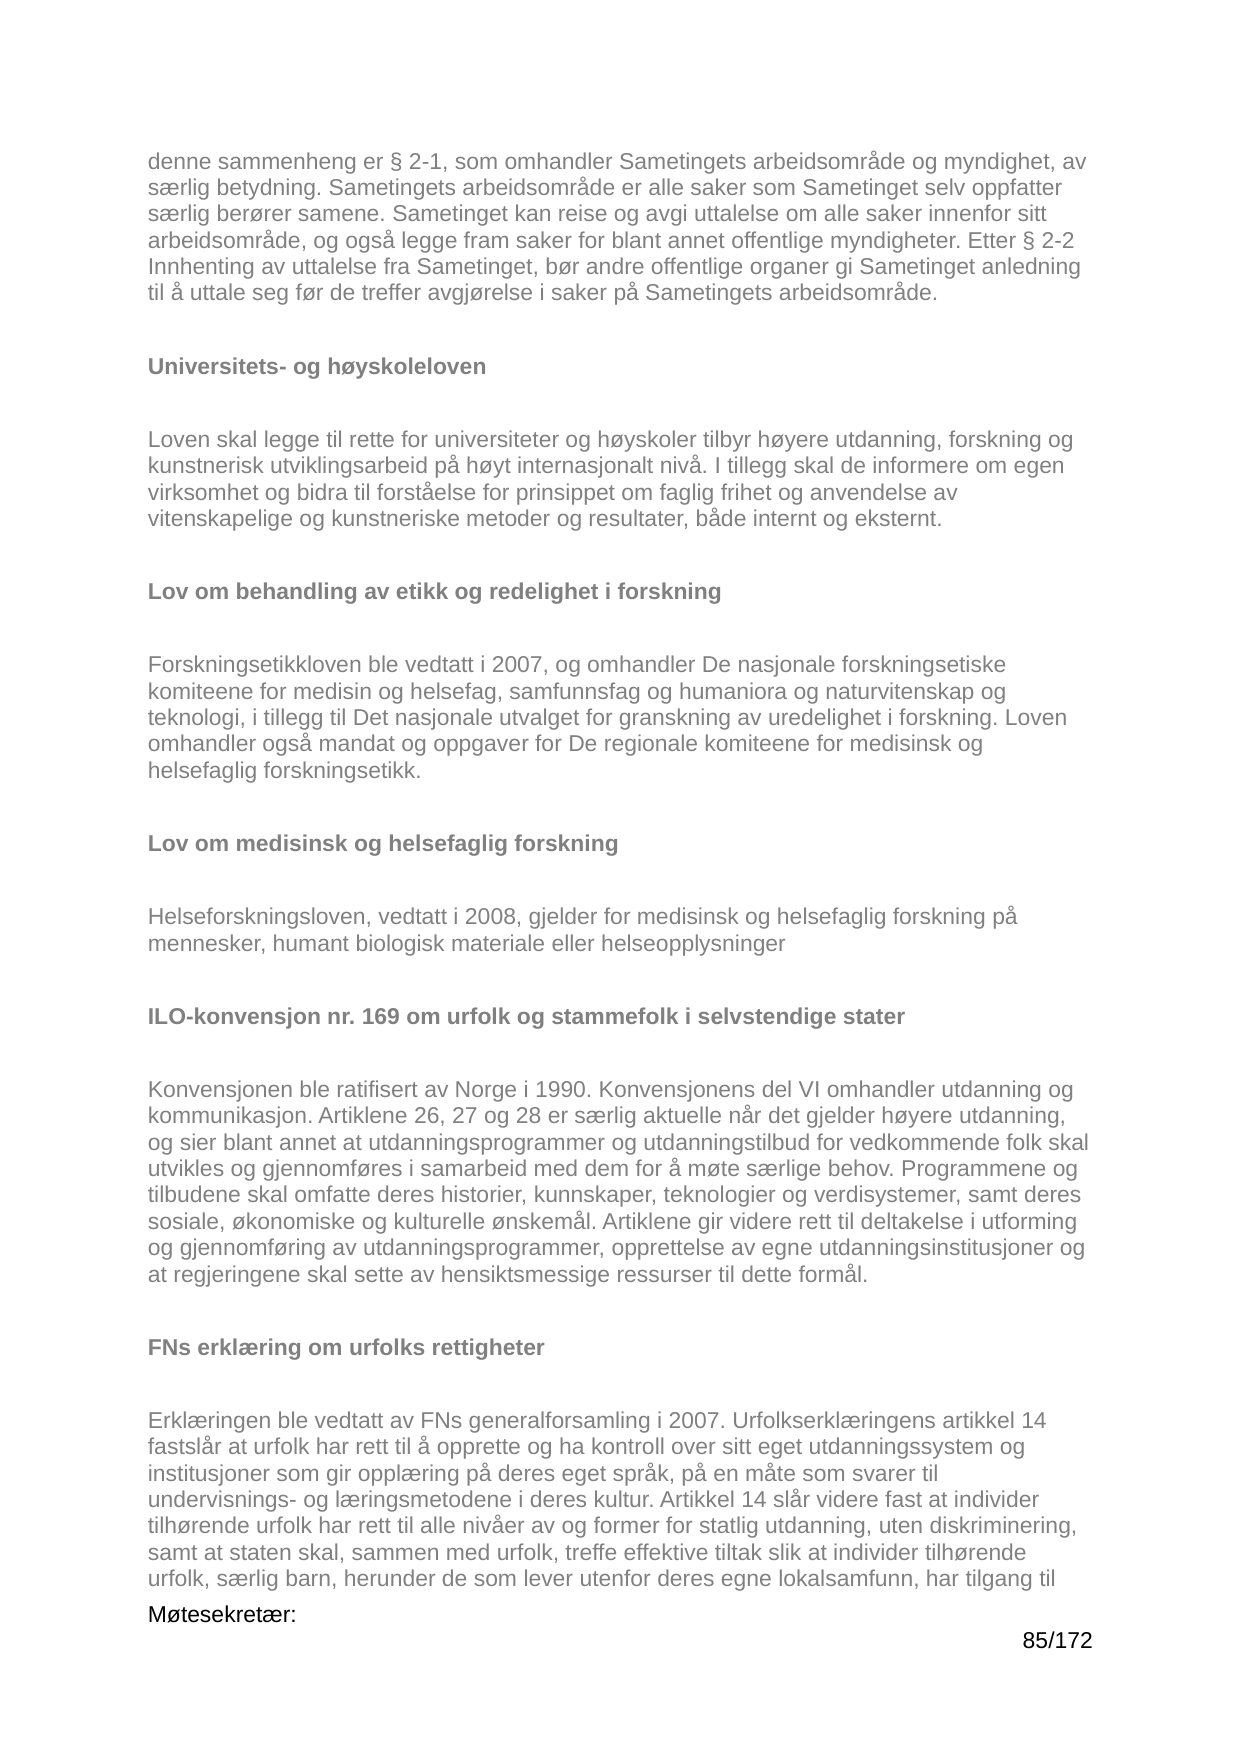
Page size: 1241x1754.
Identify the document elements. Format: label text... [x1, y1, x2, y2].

table_header denne sammenheng er § 2-1, som omhandler Sametingets arbeidsområde og myndighet, av særlig betydning. Sametingets arbeidsområde er alle saker som Sametinget selv oppfatter særlig berører samene. Sametinget kan reise og avgi uttalelse om alle saker innenfor sitt arbeidsområde, og også legge fram saker for blant annet offentlige myndigheter. Etter § 2-2 Innhenting av uttalelse fra Sametinget, bør andre offentlige organer gi Sametinget anledning til å uttale seg før de treffer avgjørelse i saker på Sametingets arbeidsområde. Universitets- og høyskoleloven Loven skal legge til rette for universiteter og høyskoler tilbyr høyere utdanning, forskning og kunstnerisk utviklingsarbeid på høyt internasjonalt nivå. I tillegg skal de informere om egen virksomhet og bidra til forståelse for prinsippet om faglig frihet og anvendelse av vitenskapelige og kunstneriske metoder og resultater, både internt og eksternt. Lov om behandling av etikk og redelighet i forskning Forskningsetikkloven ble vedtatt i 2007, og omhandler De nasjonale forskningsetiske komiteene for medisin og helsefag, samfunnsfag og humaniora og naturvitenskap og teknologi, i tillegg til Det nasjonale utvalget for granskning av uredelighet i forskning. Loven omhandler også mandat og oppgaver for De regionale komiteene for medisinsk og helsefaglig forskningsetikk. Lov om medisinsk og helsefaglig forskning Helseforskningsloven, vedtatt i 2008, gjelder for medisinsk og helsefaglig forskning på mennesker, humant biologisk materiale eller helseopplysninger ILO-konvensjon nr. 169 om urfolk og stammefolk i selvstendige stater Konvensjonen ble ratifisert av Norge i 1990. Konvensjonens del VI omhandler utdanning og kommunikasjon. Artiklene 26, 27 og 28 er særlig aktuelle når det gjelder høyere utdanning, og sier blant annet at utdanningsprogrammer og utdanningstilbud for vedkommende folk skal utvikles og gjennomføres i samarbeid med dem for å møte særlige behov. Programmene og tilbudene skal omfatte deres historier, kunnskaper, teknologier og verdisystemer, samt deres sosiale, økonomiske og kulturelle ønskemål. Artiklene gir videre rett til deltakelse i utforming og gjennomføring av utdanningsprogrammer, opprettelse av egne utdanningsinstitusjoner og at regjeringene skal sette av hensiktsmessige ressurser til dette formål. FNs erklæring om urfolks rettigheter Erklæringen ble vedtatt av FNs generalforsamling i 2007. Urfolkserklæringens artikkel 14 fastslår at urfolk har rett til å opprette og ha kontroll over sitt eget utdanningssystem og institusjoner som gir opplæring på deres eget språk, på en måte som svarer til undervisnings- og læringsmetodene i deres kultur. Artikkel 14 slår videre fast at individer tilhørende urfolk har rett til alle nivåer av og former for statlig utdanning, uten diskriminering, samt at staten skal, sammen med urfolk, treffe effektive tiltak slik at individer tilhørende urfolk, særlig barn, herunder de som lever utenfor deres egne lokalsamfunn, har tilgang til [136, 148, 1104, 1591]
